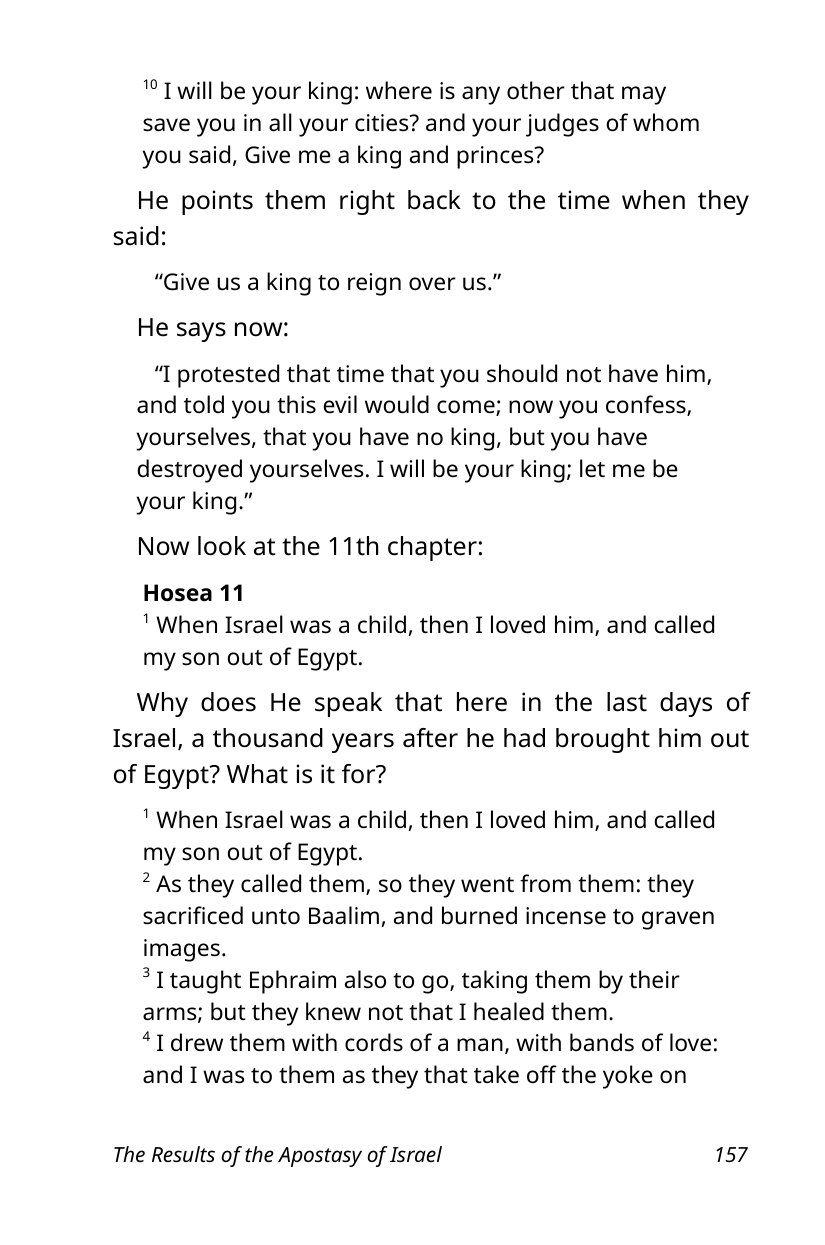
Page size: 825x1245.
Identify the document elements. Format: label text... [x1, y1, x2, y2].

text Why does He speak that here in the last days of Israel, a thousand years after he had brought him out of Egypt? What is it for? [112, 685, 750, 791]
text He points them right back to the time when they said: [112, 183, 750, 252]
text “I protested that time that you should not have him, and told you this evil would come; now you confess, yourselves, that you have no king, but you have destroyed yourselves. I will be your king; let me be your king.” [136, 358, 726, 516]
text Hosea 11 [142, 577, 750, 608]
text 10 I will be your king: where is any other that may save you in all your cities? and your judges of whom you said, Give me a king and princes? [142, 75, 720, 170]
text 1 When Israel was a child, then I loved him, and called my son out of Egypt. [142, 804, 720, 867]
text 2 As they called them, so they went from them: they sacrificed unto Baalim, and burned incense to graven images. [142, 868, 720, 963]
text Now look at the 11th chapter: [112, 529, 750, 563]
text He says now: [112, 310, 750, 344]
text 4 I drew them with cords of a man, with bands of love: and I was to them as they that take off the yoke on [142, 1027, 720, 1091]
text 1 When Israel was a child, then I loved him, and called my son out of Egypt. [142, 609, 720, 672]
text “Give us a king to reign over us.” [136, 266, 726, 297]
text 3 I taught Ephraim also to go, taking them by their arms; but they knew not that I healed them. [142, 964, 720, 1027]
